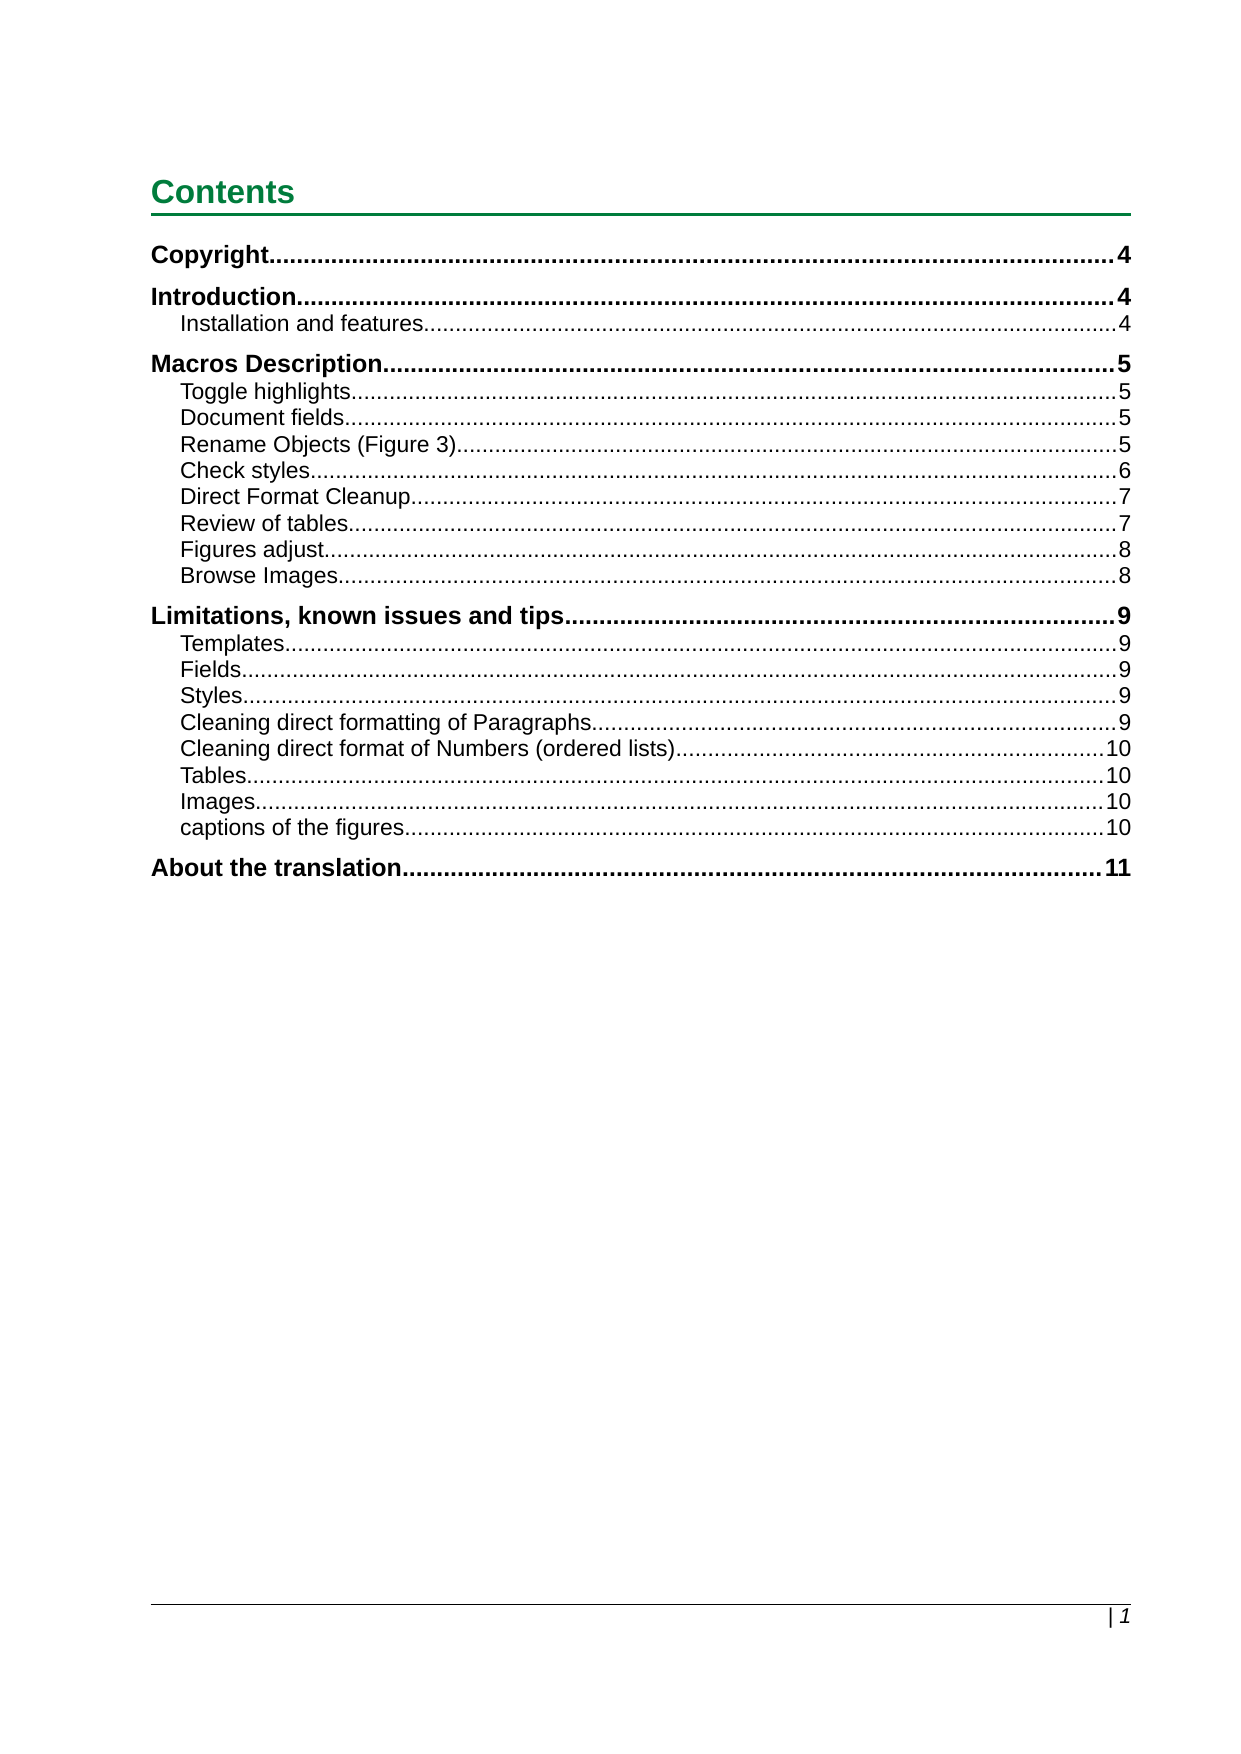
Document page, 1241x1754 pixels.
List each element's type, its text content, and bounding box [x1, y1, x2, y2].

text Images 10 [180, 788, 1131, 814]
text Tables 10 [180, 762, 1131, 788]
subtitle Contents [151, 172, 1131, 213]
text Limitations, known issues and tips 9 [151, 601, 1131, 630]
text Fields 9 [180, 656, 1131, 682]
text Toggle highlights 5 [180, 378, 1131, 404]
text About the translation 11 [151, 853, 1131, 882]
text Direct Format Cleanup 7 [180, 483, 1131, 509]
text Document fields 5 [180, 404, 1131, 431]
text Templates 9 [180, 630, 1131, 656]
text Rename Objects (Figure 3) 5 [180, 431, 1131, 457]
text Installation and features 4 [180, 310, 1131, 337]
text Figures adjust 8 [180, 536, 1131, 562]
text Check styles 6 [180, 457, 1131, 483]
text Cleaning direct format of Numbers (ordered lists) 10 [180, 735, 1131, 762]
text Cleaning direct formatting of Paragraphs 9 [180, 709, 1131, 735]
text Styles 9 [180, 682, 1131, 709]
text captions of the figures 10 [180, 814, 1131, 841]
text Review of tables 7 [180, 509, 1131, 536]
text Macros Description 5 [151, 349, 1131, 378]
text Introduction 4 [151, 282, 1131, 310]
text Browse Images 8 [180, 562, 1131, 589]
text Copyright 4 [151, 240, 1131, 269]
